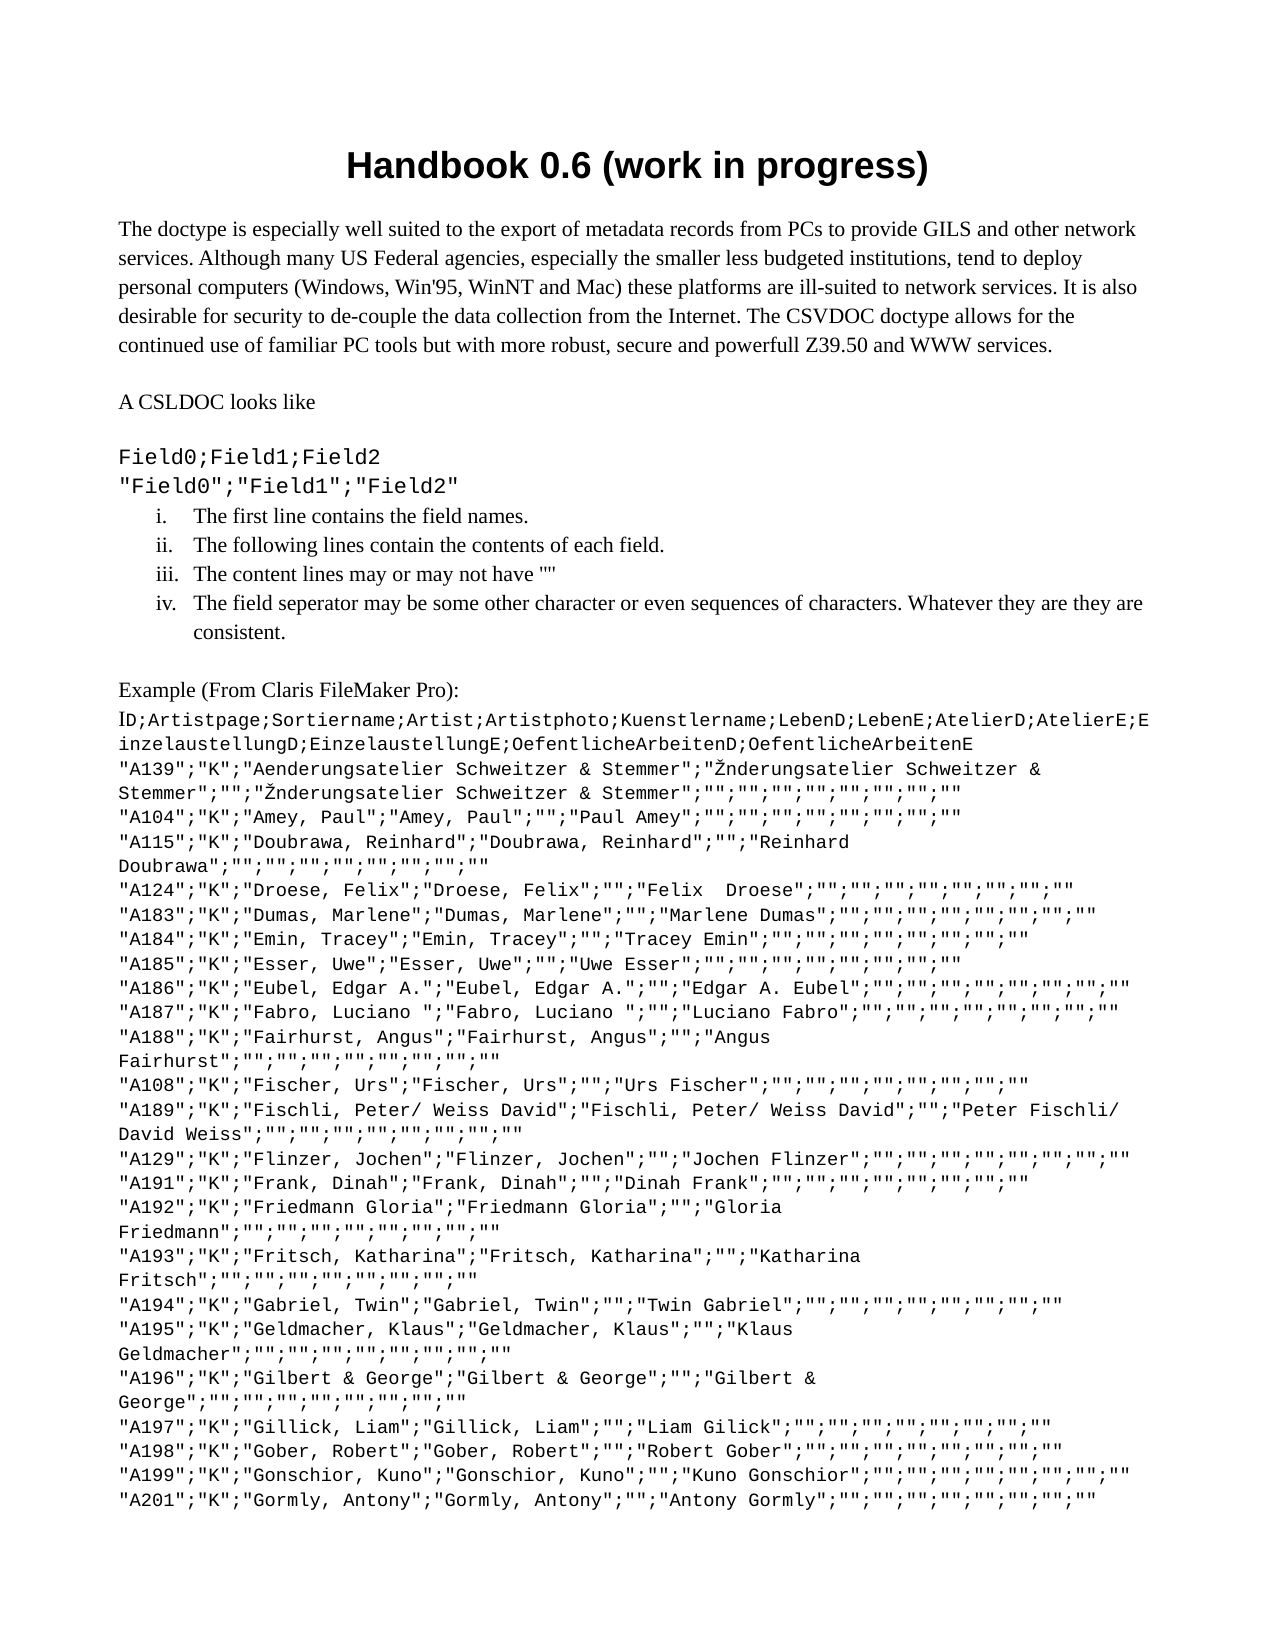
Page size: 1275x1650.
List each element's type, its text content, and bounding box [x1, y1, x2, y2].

text "A188";"K";"Fairhurst, Angus";"Fairhurst, Angus";"";"Angus Fairhurst";"";"";"";"";"";"";"";"" [118, 1027, 1157, 1073]
text "A189";"K";"Fischli, Peter/ Weiss David";"Fischli, Peter/ Weiss David";"";"Peter Fischli/ David Weiss";"";"";"";"";"";"";"";"" [118, 1101, 1157, 1146]
text ID;Artistpage;Sortiername;Artist;Artistphoto;Kuenstlername;LebenD;LebenE;AtelierD;AtelierE;EinzelaustellungD;EinzelaustellungE;OefentlicheArbeitenD;OefentlicheArbeitenE [118, 706, 1157, 756]
text "A124";"K";"Droese, Felix";"Droese, Felix";"";"Felix Droese";"";"";"";"";"";"";"";"" [118, 881, 1157, 902]
text "A139";"K";"Aenderungsatelier Schweitzer & Stemmer";"Žnderungsatelier Schweitzer & Stemmer";"";"Žnderungsatelier Schweitzer & Stemmer";"";"";"";"";"";"";"";"" [118, 759, 1157, 805]
text Example (From Claris FileMaker Pro): [118, 677, 1157, 702]
text "A195";"K";"Geldmacher, Klaus";"Geldmacher, Klaus";"";"Klaus Geldmacher";"";"";"";"";"";"";"";"" [118, 1320, 1157, 1366]
text "A197";"K";"Gillick, Liam";"Gillick, Liam";"";"Liam Gilick";"";"";"";"";"";"";"";"" [118, 1417, 1157, 1439]
text "A104";"K";"Amey, Paul";"Amey, Paul";"";"Paul Amey";"";"";"";"";"";"";"";"" [118, 808, 1157, 829]
text The doctype is especially well suited to the export of metadata records from PCs to provide GILS and other network services. Although many US Federal agencies, especially the smaller less budgeted institutions, tend to deploy personal computers (Windows, Win'95, WinNT and Mac) these platforms are ill-suited to network services. It is also desirable for security to de-couple the data collection from the Internet. The CSVDOC doctype allows for the continued use of familiar PC tools but with more robust, secure and powerfull Z39.50 and WWW services. [118, 216, 1157, 357]
list The first line contains the field names. [156, 503, 1157, 529]
text "A193";"K";"Fritsch, Katharina";"Fritsch, Katharina";"";"Katharina Fritsch";"";"";"";"";"";"";"";"" [118, 1247, 1157, 1292]
text "A192";"K";"Friedmann Gloria";"Friedmann Gloria";"";"Gloria Friedmann";"";"";"";"";"";"";"";"" [118, 1198, 1157, 1244]
text "A186";"K";"Eubel, Edgar A.";"Eubel, Edgar A.";"";"Edgar A. Eubel";"";"";"";"";"";"";"";"" [118, 979, 1157, 1000]
text "A115";"K";"Doubrawa, Reinhard";"Doubrawa, Reinhard";"";"Reinhard Doubrawa";"";"";"";"";"";"";"";"" [118, 832, 1157, 878]
text "A198";"K";"Gober, Robert";"Gober, Robert";"";"Robert Gober";"";"";"";"";"";"";"";"" [118, 1442, 1157, 1463]
text "A187";"K";"Fabro, Luciano ";"Fabro, Luciano ";"";"Luciano Fabro";"";"";"";"";"";"";"";"" [118, 1003, 1157, 1024]
text "A129";"K";"Flinzer, Jochen";"Flinzer, Jochen";"";"Jochen Flinzer";"";"";"";"";"";"";"";"" [118, 1149, 1157, 1171]
text "Field0";"Field1";"Field2" [118, 475, 1157, 500]
text "A196";"K";"Gilbert & George";"Gilbert & George";"";"Gilbert & George";"";"";"";"";"";"";"";"" [118, 1369, 1157, 1414]
text A CSLDOC looks like [118, 389, 1157, 414]
list The content lines may or may not have '"' [156, 561, 1157, 587]
text "A201";"K";"Gormly, Antony";"Gormly, Antony";"";"Antony Gormly";"";"";"";"";"";"";"";"" [118, 1491, 1157, 1512]
list The field seperator may be some other character or even sequences of characters. Whatever they are they are consistent. [156, 590, 1157, 644]
text "A194";"K";"Gabriel, Twin";"Gabriel, Twin";"";"Twin Gabriel";"";"";"";"";"";"";"";"" [118, 1296, 1157, 1317]
text "A184";"K";"Emin, Tracey";"Emin, Tracey";"";"Tracey Emin";"";"";"";"";"";"";"";"" [118, 930, 1157, 951]
text "A108";"K";"Fischer, Urs";"Fischer, Urs";"";"Urs Fischer";"";"";"";"";"";"";"";"" [118, 1076, 1157, 1097]
text "A199";"K";"Gonschior, Kuno";"Gonschior, Kuno";"";"Kuno Gonschior";"";"";"";"";"";"";"";"" [118, 1466, 1157, 1487]
text "A183";"K";"Dumas, Marlene";"Dumas, Marlene";"";"Marlene Dumas";"";"";"";"";"";"";"";"" [118, 906, 1157, 927]
list The following lines contain the contents of each field. [156, 532, 1157, 558]
text "A185";"K";"Esser, Uwe";"Esser, Uwe";"";"Uwe Esser";"";"";"";"";"";"";"";"" [118, 954, 1157, 976]
text "A191";"K";"Frank, Dinah";"Frank, Dinah";"";"Dinah Frank";"";"";"";"";"";"";"";"" [118, 1174, 1157, 1195]
text Field0;Field1;Field2 [118, 447, 1157, 471]
